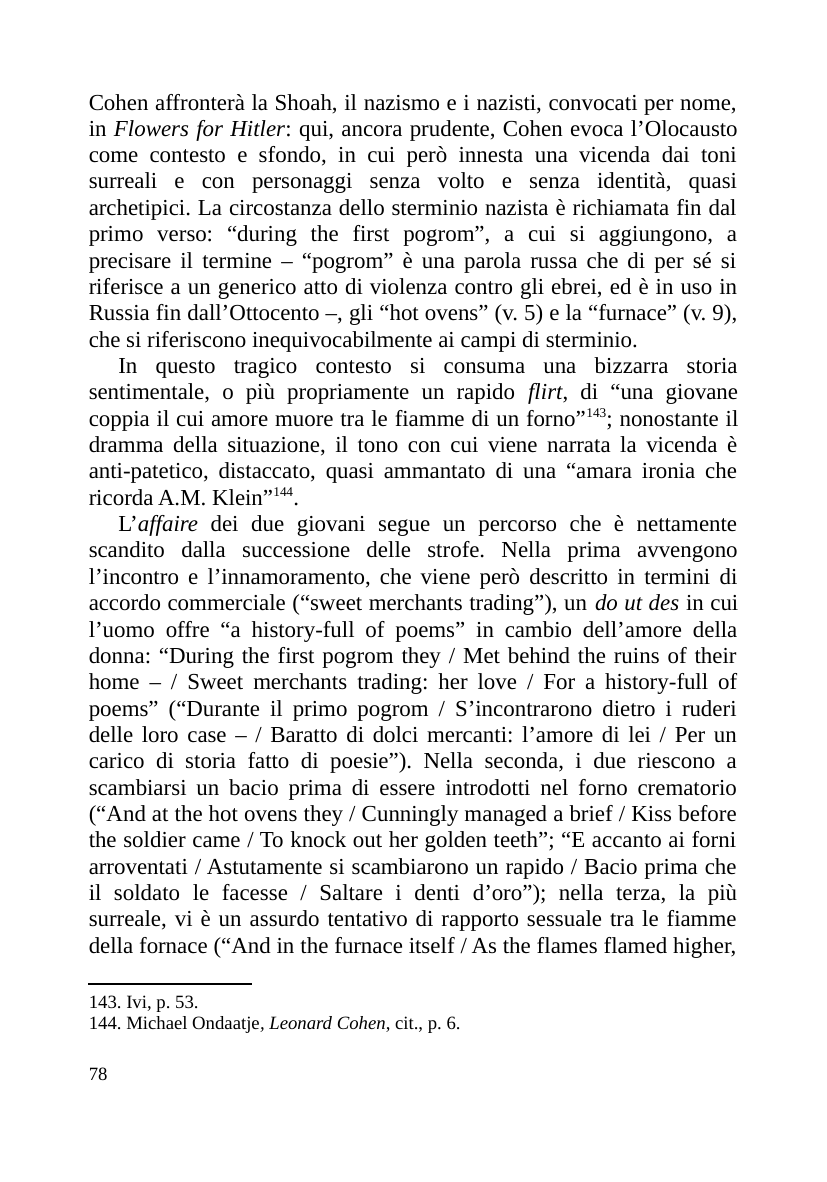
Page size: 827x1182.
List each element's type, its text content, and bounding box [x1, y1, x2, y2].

text Cohen affronterà la Shoah, il nazismo e i nazisti, convocati per nome, in Flowers for Hitler: qui, ancora prudente, Cohen evoca l’Olocausto come contesto e sfondo, in cui però innesta una vicenda dai toni surreali e con personaggi senza volto e senza identità, quasi archetipici. La circostanza dello sterminio nazista è richiamata fin dal primo verso: “during the first pogrom”, a cui si aggiungono, a precisare il termine – “pogrom” è una parola russa che di per sé si riferisce a un generico atto di violenza contro gli ebrei, ed è in uso in Russia fin dall’Ottocento –, gli “hot ovens” (v. 5) e la “furnace” (v. 9), che si riferiscono inequivocabilmente ai campi di sterminio. [88, 88, 738, 352]
text Ivi, p. 53. [88, 991, 738, 1012]
text In questo tragico contesto si consuma una bizzarra storia sentimentale, o più propriamente un rapido flirt, di “una giovane coppia il cui amore muore tra le fiamme di un forno”; nonostante il dramma della situazione, il tono con cui viene narrata la vicenda è anti-patetico, distaccato, quasi ammantato di una “amara ironia che ricorda A.M. Klein”. [88, 352, 738, 510]
text Michael Ondaatje, Leonard Cohen, cit., p. 6. [88, 1012, 738, 1034]
text L’affaire dei due giovani segue un percorso che è nettamente scandito dalla successione delle strofe. Nella prima avvengono l’incontro e l’innamoramento, che viene però descritto in termini di accordo commerciale (“sweet merchants trading”), un do ut des in cui l’uomo offre “a history-full of poems” in cambio dell’amore della donna: “During the first pogrom they / Met behind the ruins of their home – / Sweet merchants trading: her love / For a history-full of poems” (“Durante il primo pogrom / S’incontrarono dietro i ruderi delle loro case – / Baratto di dolci mercanti: l’amore di lei / Per un carico di storia fatto di poesie”). Nella seconda, i due riescono a scambiarsi un bacio prima di essere introdotti nel forno crematorio (“And at the hot ovens they / Cunningly managed a brief / Kiss before the soldier came / To knock out her golden teeth”; “E accanto ai forni arroventati / Astutamente si scambiarono un rapido / Bacio prima che il soldato le facesse / Saltare i denti d’oro”); nella terza, la più surreale, vi è un assurdo tentativo di rapporto sessuale tra le fiamme della fornace (“And in the furnace itself / As the flames flamed higher, [88, 510, 738, 958]
